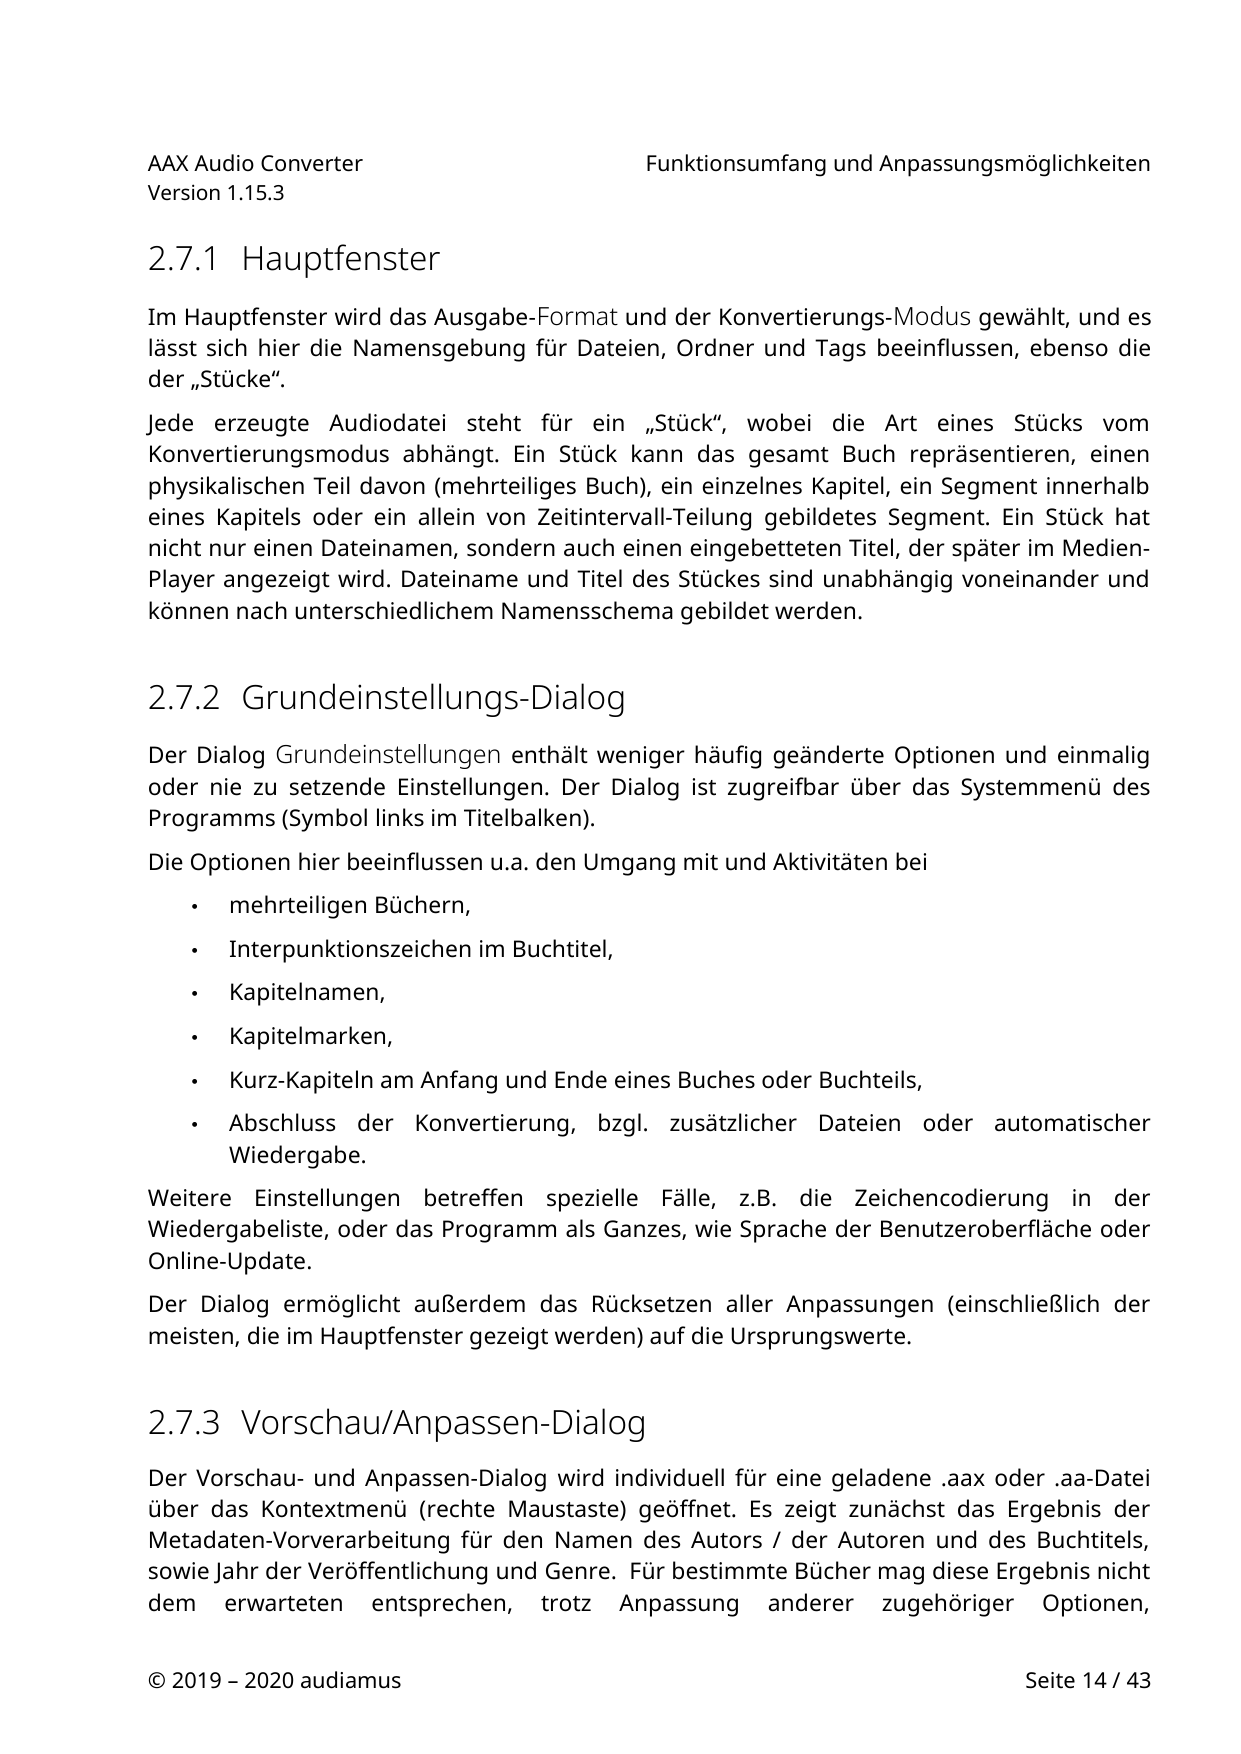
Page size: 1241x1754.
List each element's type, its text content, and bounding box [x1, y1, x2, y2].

list Kurz-Kapiteln am Anfang und Ende eines Buches oder Buchteils, [191, 1064, 1152, 1095]
list mehrteiligen Büchern, [191, 889, 1152, 920]
subtitle Grundeinstellungs-Dialog [148, 674, 1152, 719]
text Im Hauptfenster wird das Ausgabe-Format und der Konvertierungs-Modus gewählt, und es lässt sich hier die Namensgebung für Dateien, Ordner und Tags beeinflussen, ebenso die der „Stücke“. [148, 298, 1152, 395]
text Jede erzeugte Audiodatei steht für ein „Stück“, wobei die Art eines Stücks vom Konvertierungsmodus abhängt. Ein Stück kann das gesamt Buch repräsentieren, einen physikalischen Teil davon (mehrteiliges Buch), ein einzelnes Kapitel, ein Segment innerhalb eines Kapitels oder ein allein von Zeitintervall-Teilung gebildetes Segment. Ein Stück hat nicht nur einen Dateinamen, sondern auch einen eingebetteten Titel, der später im Medien-Player angezeigt wird. Dateiname und Titel des Stückes sind unabhängig voneinander und können nach unterschiedlichem Namensschema gebildet werden. [148, 407, 1152, 626]
text Der Dialog ermöglicht außerdem das Rücksetzen aller Anpassungen (einschließlich der meisten, die im Hauptfenster gezeigt werden) auf die Ursprungswerte. [148, 1288, 1152, 1351]
text Die Optionen hier beeinflussen u.a. den Umgang mit und Aktivitäten bei [148, 845, 1152, 877]
subtitle Hauptfenster [148, 235, 1152, 281]
list Kapitelnamen, [191, 976, 1152, 1008]
subtitle Vorschau/Anpassen-Dialog [148, 1399, 1152, 1444]
list Abschluss der Konvertierung, bzgl. zusätzlicher Dateien oder automatischer Wiedergabe. [191, 1107, 1152, 1170]
text Der Vorschau- und Anpassen-Dialog wird individuell für eine geladene .aax oder .aa-Datei über das Kontextmenü (rechte Maustaste) geöffnet. Es zeigt zunächst das Ergebnis der Metadaten-Vorverarbeitung für den Namen des Autors / der Autoren und des Buchtitels, sowie Jahr der Veröffentlichung und Genre. Für bestimmte Bücher mag diese Ergebnis nicht dem erwarteten entsprechen, trotz Anpassung anderer zugehöriger Optionen, [148, 1462, 1152, 1618]
text Der Dialog Grundeinstellungen enthält weniger häufig geänderte Optionen und einmalig oder nie zu setzende Einstellungen. Der Dialog ist zugreifbar über das Systemmenü des Programms (Symbol links im Titelbalken). [148, 737, 1152, 833]
list Kapitelmarken, [191, 1020, 1152, 1051]
text Weitere Einstellungen betreffen spezielle Fälle, z.B. die Zeichencodierung in der Wiedergabeliste, oder das Programm als Ganzes, wie Sprache der Benutzeroberfläche oder Online-Update. [148, 1182, 1152, 1276]
list Interpunktionszeichen im Buchtitel, [191, 933, 1152, 964]
